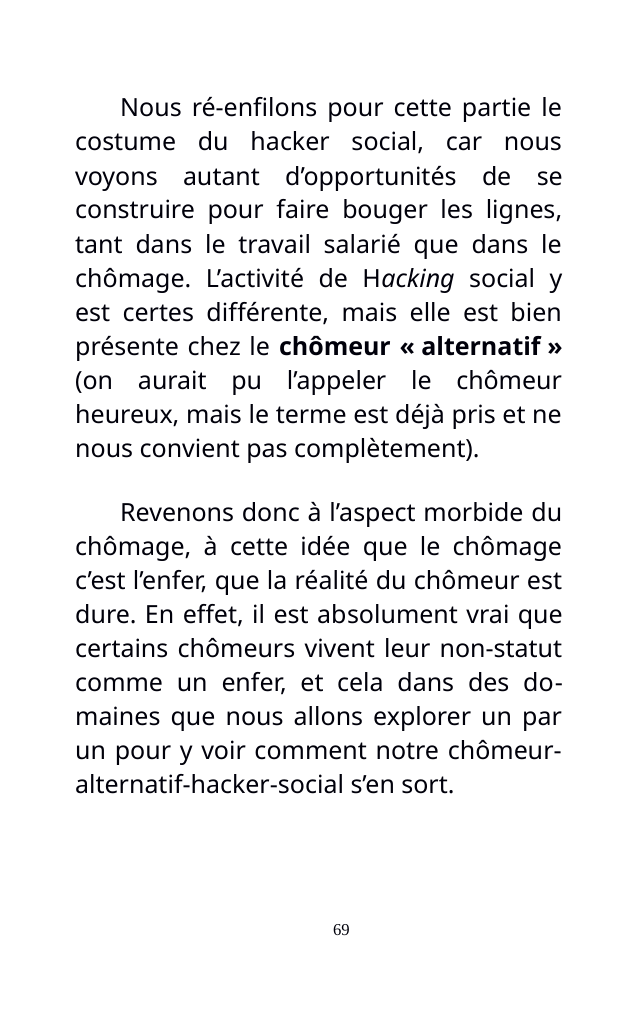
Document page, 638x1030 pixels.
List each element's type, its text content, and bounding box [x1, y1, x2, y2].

text Nous ré-enfilons pour cette partie le costume du hacker social, car nous voyons autant d’oppor­tunités de se construire pour faire bouger les lignes, tant dans le travail salarié que dans le chô­mage. L’activité de Hacking social y est certes dif­férente, mais elle est bien présente chez le chômeur « alternatif » (on aurait pu l’appeler le chômeur heureux, mais le terme est déjà pris et ne nous convient pas complètement). [75, 90, 562, 465]
text Revenons donc à l’aspect morbide du chô­mage, à cette idée que le chômage c’est l’enfer, que la réalité du chômeur est dure. En effet, il est ab­solument vrai que certains chômeurs vivent leur non-statut comme un enfer, et cela dans des do­maines que nous allons explorer un par un pour y voir comment notre chômeur-alternatif-hacker-so­cial s’en sort. [75, 494, 562, 801]
